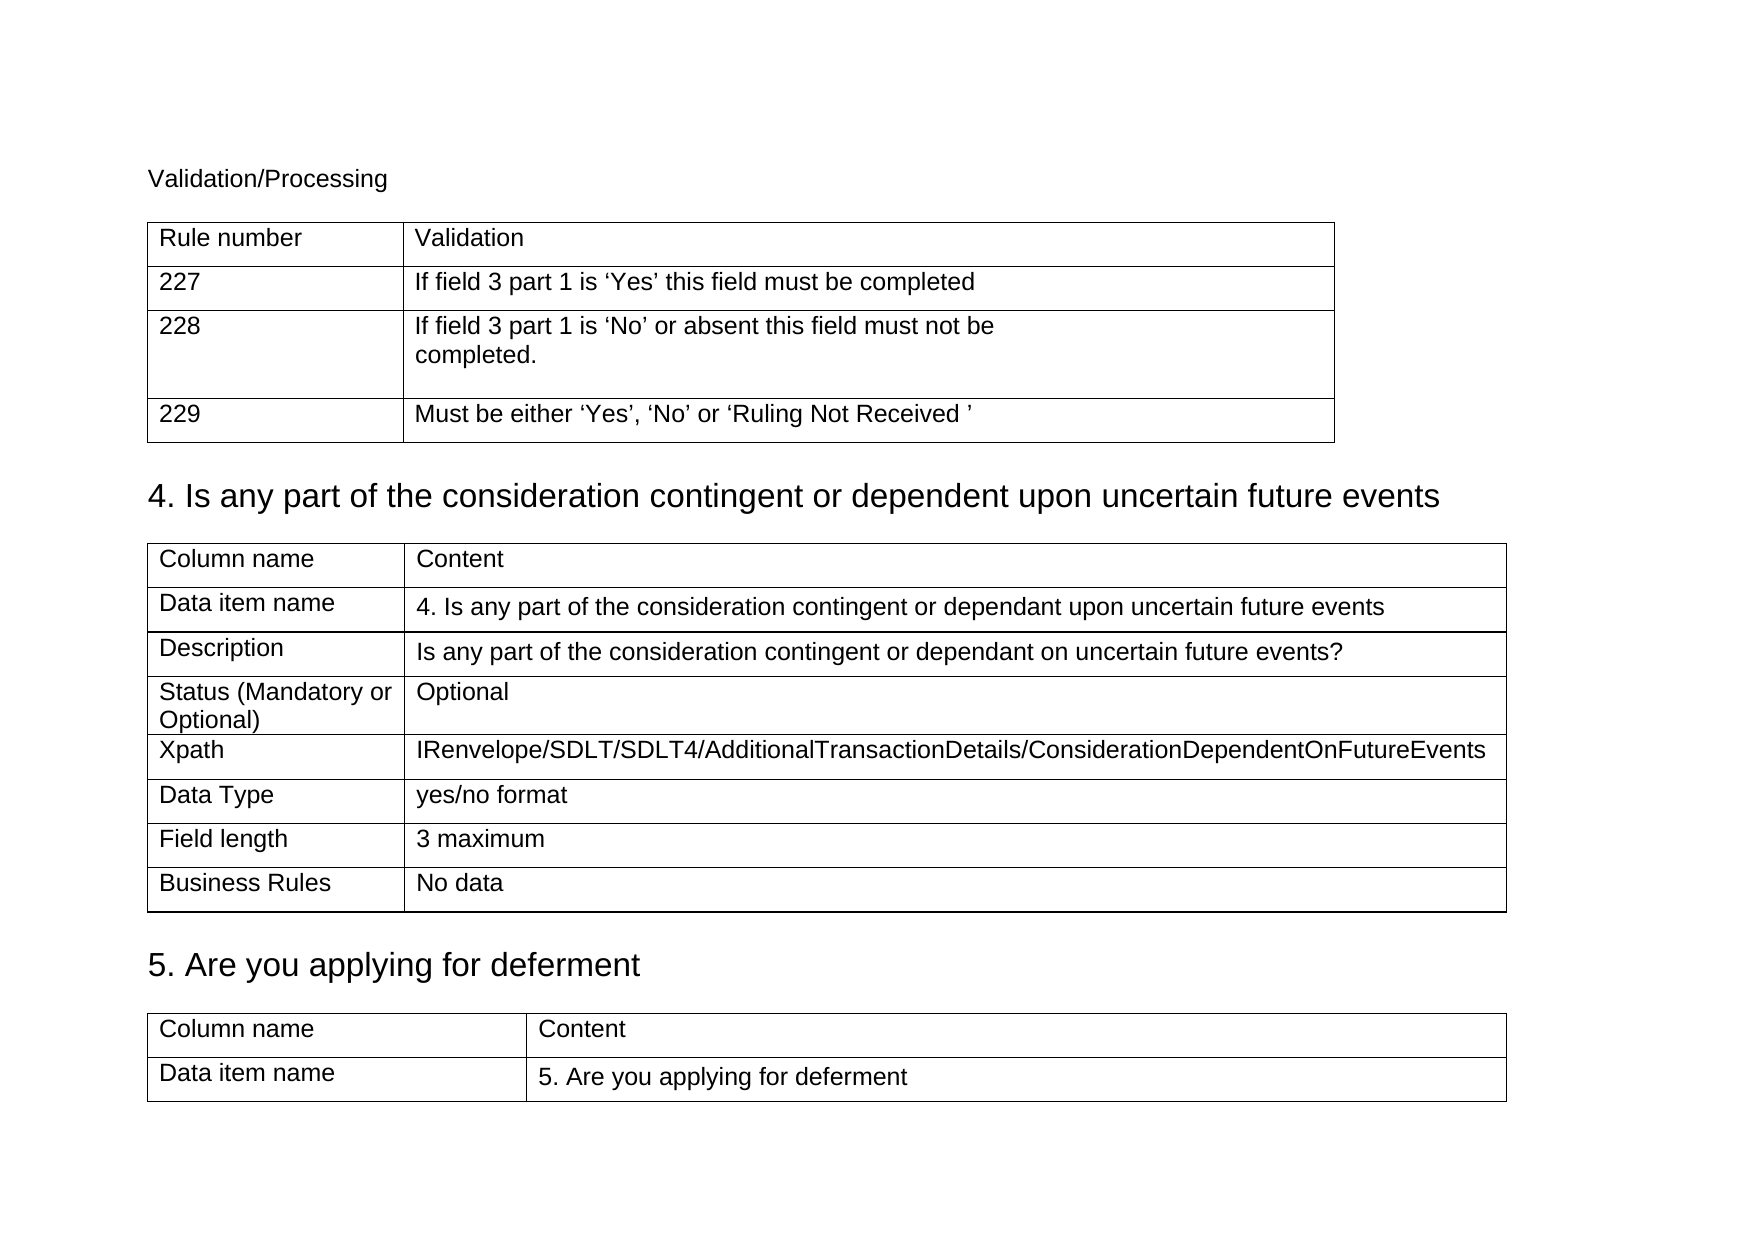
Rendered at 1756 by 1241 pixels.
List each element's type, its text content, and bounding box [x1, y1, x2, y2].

table_cell 3 maximum [405, 824, 1506, 867]
table_cell 227 [148, 267, 403, 310]
table_cell Field length [148, 824, 404, 867]
table_header Rule number [148, 223, 403, 266]
table_cell Description [148, 633, 404, 676]
subtitle 4. Is any part of the consideration contingent or dependent upon uncertain future events [148, 476, 1515, 514]
table_cell Business Rules [148, 868, 404, 911]
table_cell Data item name [148, 1058, 526, 1101]
table_cell IRenvelope/SDLT/SDLT4/AdditionalTransactionDetails/ConsiderationDependentOnFutureEvents [405, 735, 1506, 778]
table_cell Data item name [148, 588, 404, 631]
table_cell Xpath [148, 735, 404, 778]
table_header Content [527, 1014, 1506, 1057]
table_cell Optional [405, 677, 1506, 734]
table_cell 4. Is any part of the consideration contingent or dependant upon uncertain future events [405, 588, 1506, 631]
table_cell Is any part of the consideration contingent or dependant on uncertain future events? [405, 633, 1506, 676]
table_cell Data Type [148, 780, 404, 823]
table_cell 229 [148, 399, 403, 442]
table_cell 5. Are you applying for deferment [527, 1058, 1506, 1101]
table_header Validation [404, 223, 1334, 266]
table_cell 228 [148, 311, 403, 397]
table_cell No data [405, 868, 1506, 911]
text Validation/Processing [148, 164, 1515, 193]
table_cell yes/no format [405, 780, 1506, 823]
table_header Column name [148, 544, 404, 587]
table_header Content [405, 544, 1506, 587]
table_cell Status (Mandatory or Optional) [148, 677, 404, 734]
table_cell If field 3 part 1 is ‘No’ or absent this field must not be completed. [404, 311, 1334, 397]
table_cell Must be either ‘Yes’, ‘No’ or ‘Ruling Not Received ’ [404, 399, 1334, 442]
table_header Column name [148, 1014, 526, 1057]
table_cell If field 3 part 1 is ‘Yes’ this field must be completed [404, 267, 1334, 310]
subtitle 5. Are you applying for deferment [148, 945, 1515, 984]
